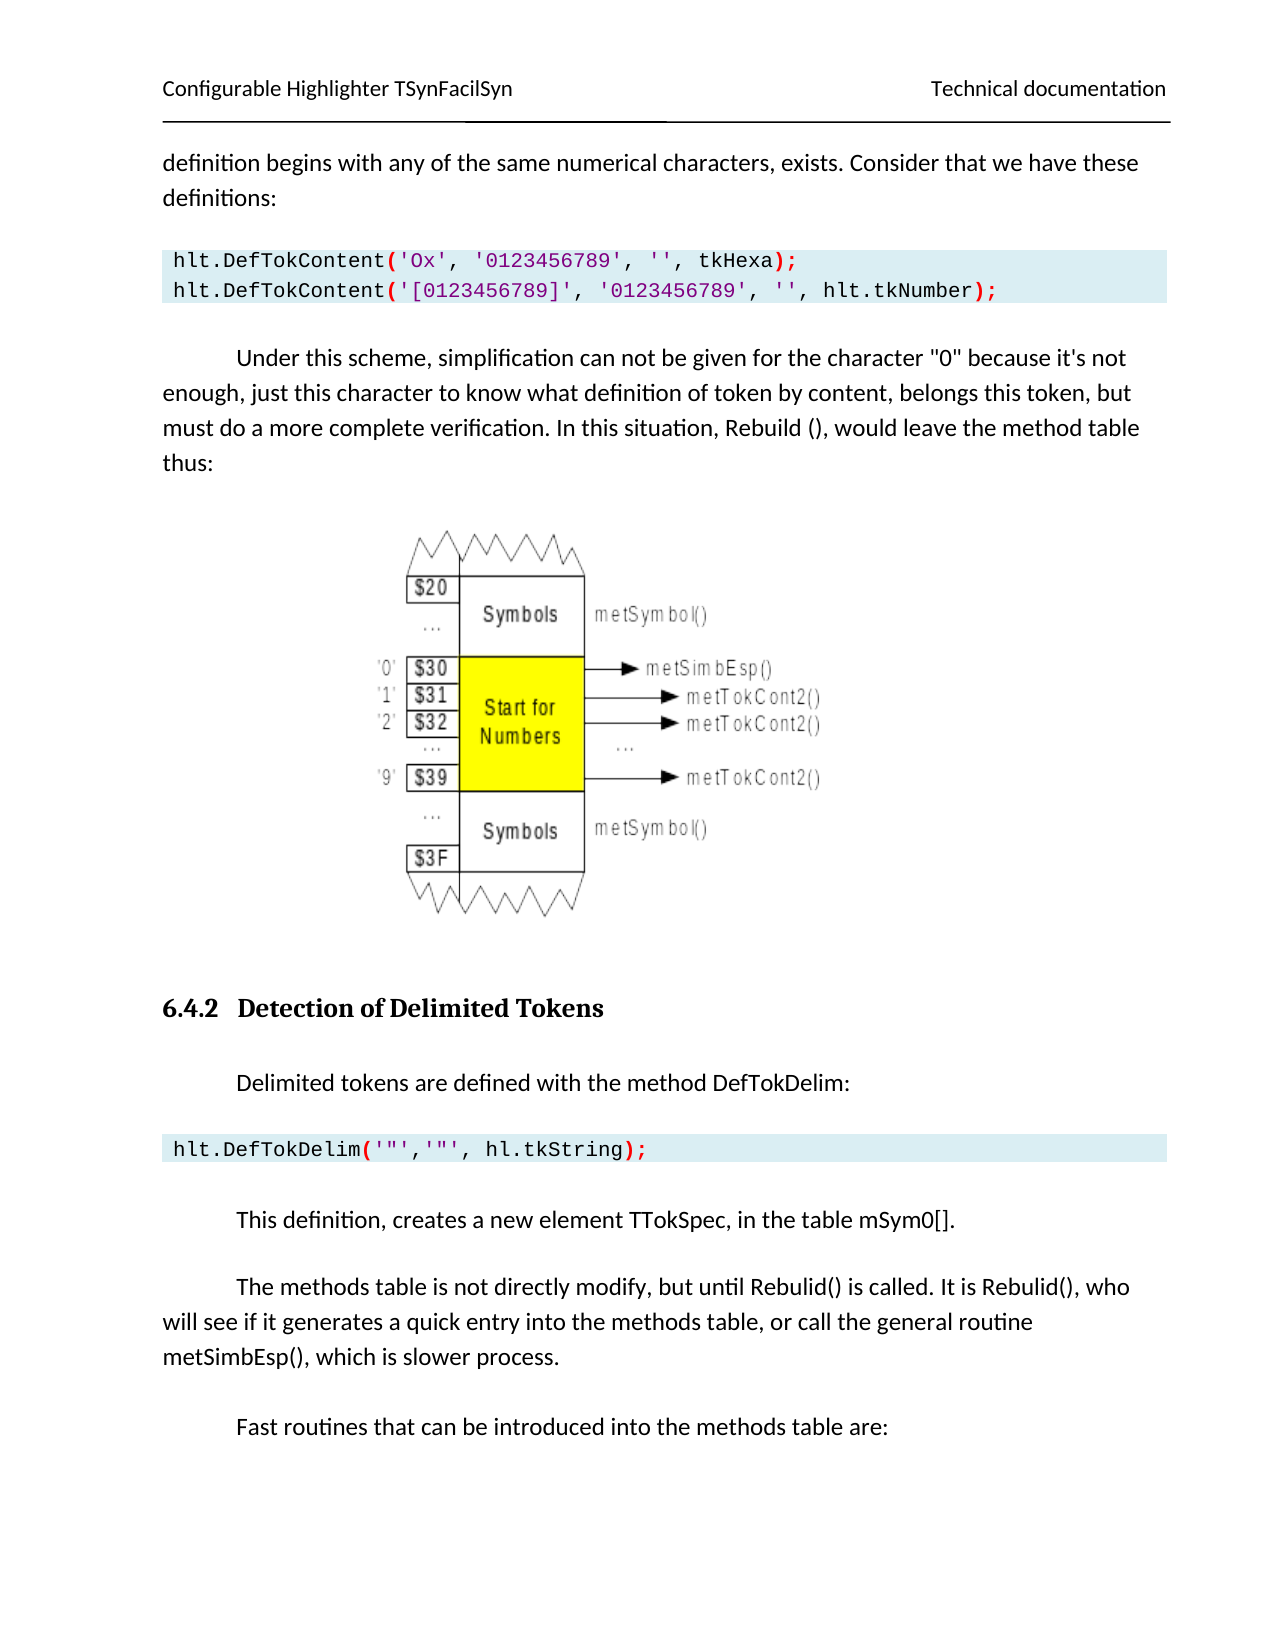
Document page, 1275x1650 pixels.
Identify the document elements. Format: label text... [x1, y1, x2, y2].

text The methods table is not directly modify, but until Rebulid() is called. It is Rebulid(), who will see if it generates a quick entry into the methods table, or call the general routine metSimbEsp(), which is slower process. Fast routines that can be introduced into the methods table are: [162, 1271, 1167, 1442]
text hlt.DefTokContent('[0123456789]', '0123456789', '', hlt.tkNumber); [162, 280, 1167, 303]
text This definition, creates a new element TTokSpec, in the table mSym0[]. [162, 1204, 1167, 1234]
subtitle Detection of Delimited Tokens [162, 993, 1167, 1024]
text hlt.DefTokContent('Ox', '0123456789', '', tkHexa); [162, 250, 1167, 273]
text Under this scheme, simplification can not be given for the character "0" because it's not enough, just this character to know what definition of token by content, belongs this token, but must do a more complete verification. In this situation, Rebuild (), would leave the method table thus: [162, 342, 1167, 477]
text definition begins with any of the same numerical characters, exists. Consider that we have these definitions: [162, 148, 1167, 213]
text Delimited tokens are defined with the method DefTokDelim: [162, 1067, 1167, 1097]
text hlt.DefTokDelim('"','"', hl.tkString); [162, 1134, 1167, 1162]
